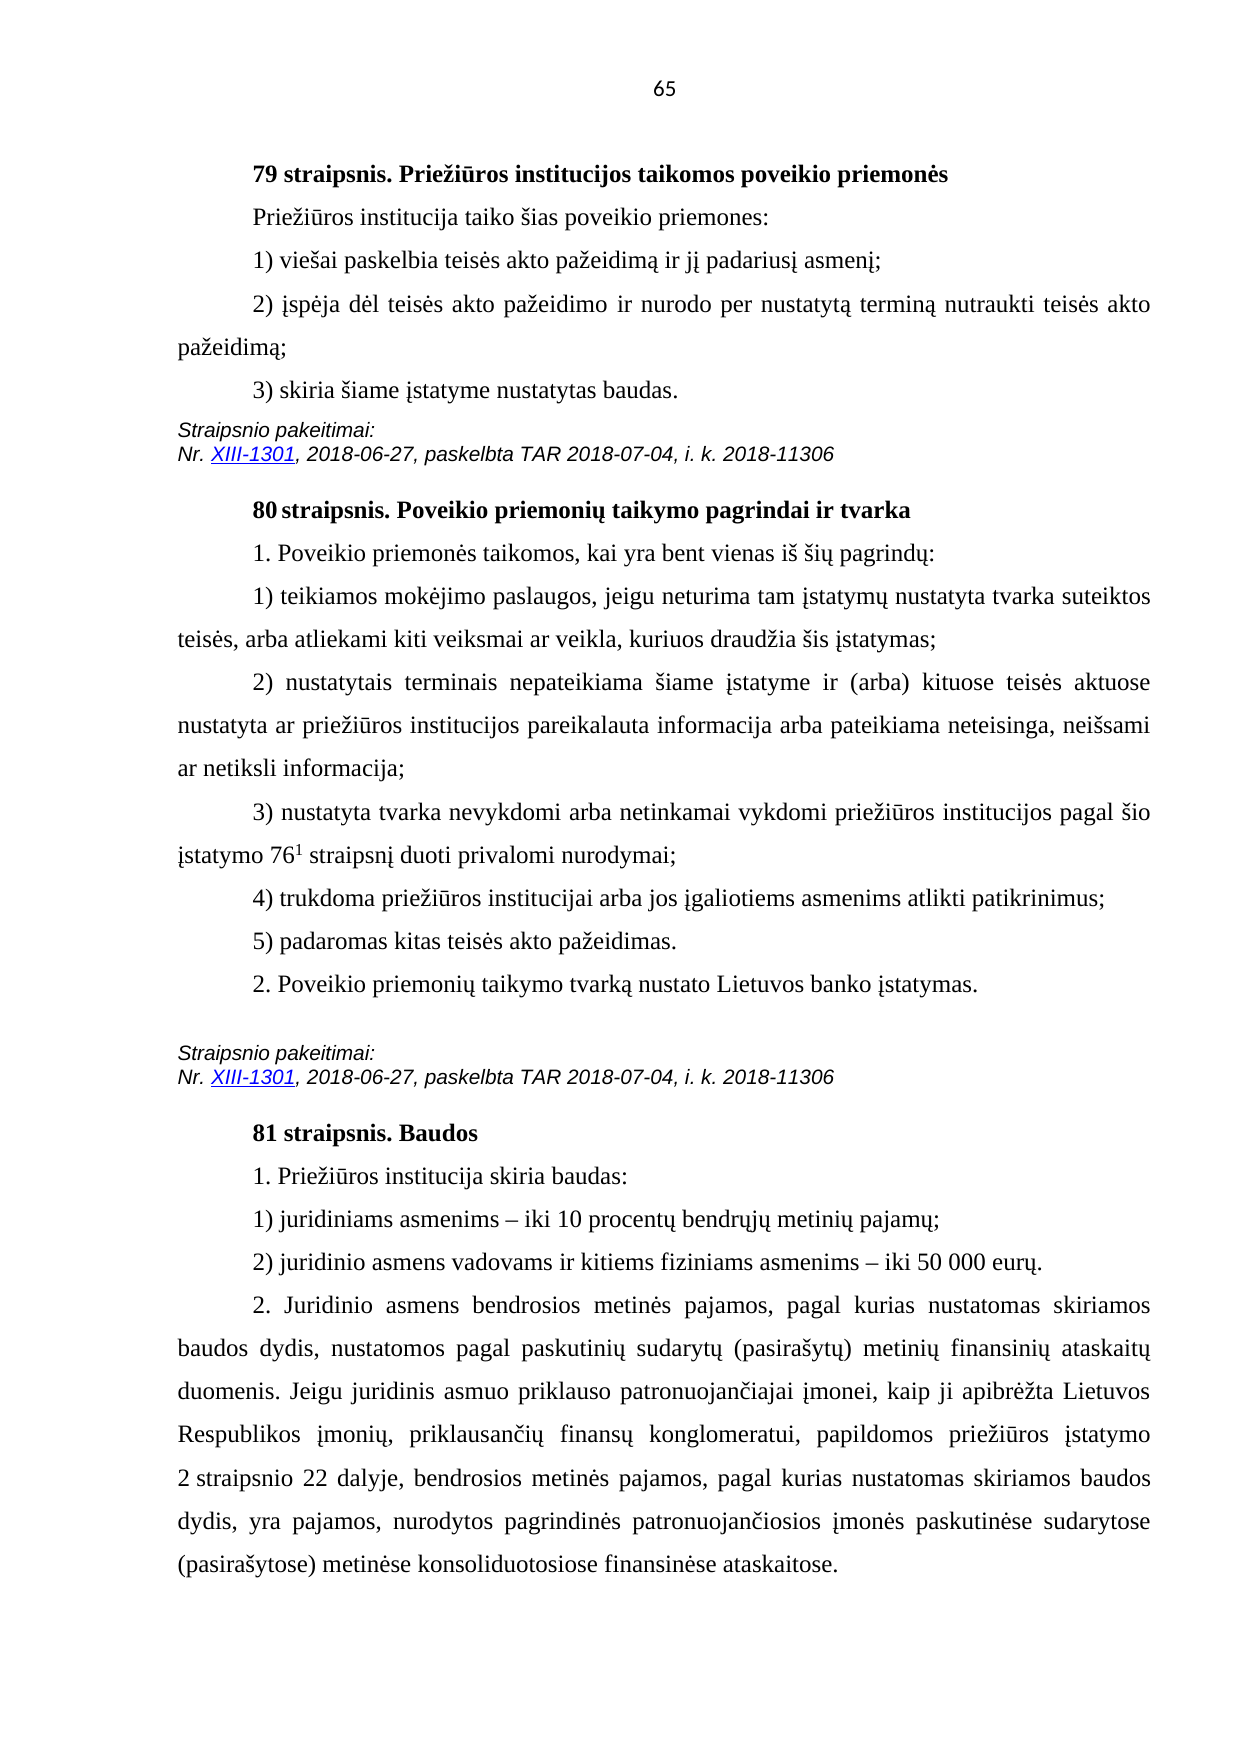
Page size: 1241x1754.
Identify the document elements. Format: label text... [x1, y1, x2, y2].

text 1) juridiniams asmenims – iki 10 procentų bendrųjų metinių pajamų; [177, 1204, 1152, 1233]
text Straipsnio pakeitimai: [177, 418, 1152, 442]
text 3) nustatyta tvarka nevykdomi arba netinkamai vykdomi priežiūros institucijos pagal šio įstatymo 761 straipsnį duoti privalomi nurodymai; [177, 797, 1152, 868]
text 2) įspėja dėl teisės akto pažeidimo ir nurodo per nustatytą terminą nutraukti teisės akto pažeidimą; [177, 289, 1152, 361]
text 4) trukdoma priežiūros institucijai arba jos įgaliotiems asmenims atlikti patikrinimus; [177, 883, 1152, 912]
text 3) skiria šiame įstatyme nustatytas baudas. [177, 375, 1152, 404]
text 2. Juridinio asmens bendrosios metinės pajamos, pagal kurias nustatomas skiriamos baudos dydis, nustatomos pagal paskutinių sudarytų (pasirašytų) metinių finansinių ataskaitų duomenis. Jeigu juridinis asmuo priklauso patronuojančiajai įmonei, kaip ji apibrėžta Lietuvos Respublikos įmonių, priklausančių finansų konglomeratui, papildomos priežiūros įstatymo 2 straipsnio 22 dalyje, bendrosios metinės pajamos, pagal kurias nustatomas skiriamos baudos dydis, yra pajamos, nurodytos pagrindinės patronuojančiosios įmonės paskutinėse sudarytose (pasirašytose) metinėse konsoliduotosiose finansinėse ataskaitose. [177, 1290, 1152, 1578]
text 5) padaromas kitas teisės akto pažeidimas. [177, 926, 1152, 955]
text 2) nustatytais terminais nepateikiama šiame įstatyme ir (arba) kituose teisės aktuose nustatyta ar priežiūros institucijos pareikalauta informacija arba pateikiama neteisinga, neišsami ar netiksli informacija; [177, 667, 1152, 782]
text 2. Poveikio priemonių taikymo tvarką nustato Lietuvos banko įstatymas. [177, 969, 1152, 998]
text 1) viešai paskelbia teisės akto pažeidimą ir jį padariusį asmenį; [177, 246, 1152, 274]
text 80 straipsnis. Poveikio priemonių taikymo pagrindai ir tvarka [177, 495, 1152, 523]
text 79 straipsnis. Priežiūros institucijos taikomos poveikio priemonės [177, 159, 1152, 188]
text 1. Priežiūros institucija skiria baudas: [177, 1161, 1152, 1189]
text Nr. XIII-1301, 2018-06-27, paskelbta TAR 2018-07-04, i. k. 2018-11306 [177, 442, 1152, 466]
text Straipsnio pakeitimai: [177, 1041, 1152, 1065]
text 2) juridinio asmens vadovams ir kitiems fiziniams asmenims – iki 50 000 eurų. [177, 1247, 1152, 1276]
text 1) teikiamos mokėjimo paslaugos, jeigu neturima tam įstatymų nustatyta tvarka suteiktos teisės, arba atliekami kiti veiksmai ar veikla, kuriuos draudžia šis įstatymas; [177, 581, 1152, 653]
text 81 straipsnis. Baudos [177, 1118, 1152, 1146]
text 1. Poveikio priemonės taikomos, kai yra bent vienas iš šių pagrindų: [177, 538, 1152, 567]
text Nr. XIII-1301, 2018-06-27, paskelbta TAR 2018-07-04, i. k. 2018-11306 [177, 1065, 1152, 1089]
text Priežiūros institucija taiko šias poveikio priemones: [177, 202, 1152, 231]
